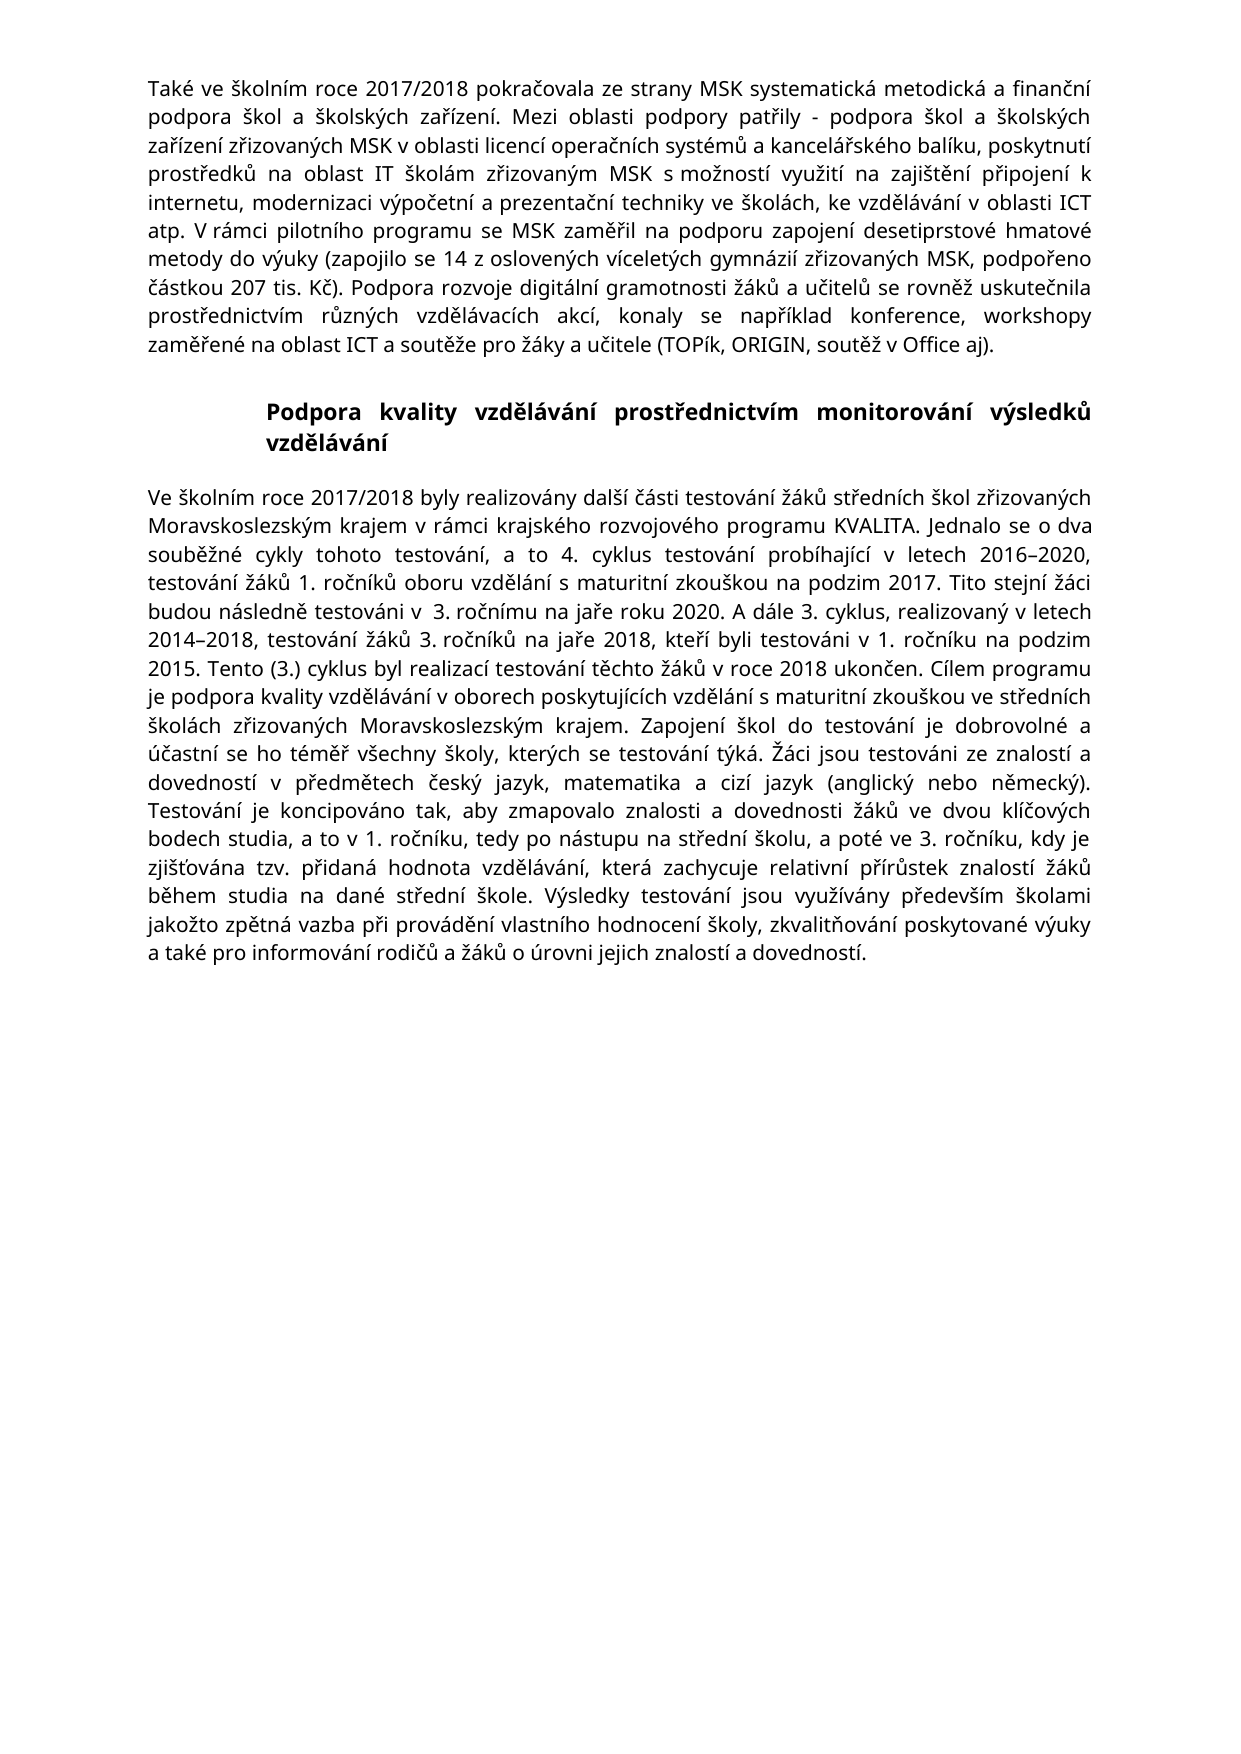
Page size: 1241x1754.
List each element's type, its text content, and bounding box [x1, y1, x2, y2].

text Ve školním roce 2017/2018 byly realizovány další části testování žáků středních škol zřizovaných Moravskoslezským krajem v rámci krajského rozvojového programu KVALITA. Jednalo se o dva souběžné cykly tohoto testování, a to 4. cyklus testování probíhající v letech 2016–2020, testování žáků 1. ročníků oboru vzdělání s maturitní zkouškou na podzim 2017. Tito stejní žáci budou následně testováni v 3. ročnímu na jaře roku 2020. A dále 3. cyklus, realizovaný v letech 2014–2018, testování žáků 3. ročníků na jaře 2018, kteří byli testováni v 1. ročníku na podzim 2015. Tento (3.) cyklus byl realizací testování těchto žáků v roce 2018 ukončen. Cílem programu je podpora kvality vzdělávání v oborech poskytujících vzdělání s maturitní zkouškou ve středních školách zřizovaných Moravskoslezským krajem. Zapojení škol do testování je dobrovolné a účastní se ho téměř všechny školy, kterých se testování týká. Žáci jsou testováni ze znalostí a dovedností v předmětech český jazyk, matematika a cizí jazyk (anglický nebo německý). Testování je koncipováno tak, aby zmapovalo znalosti a dovednosti žáků ve dvou klíčových bodech studia, a to v 1. ročníku, tedy po nástupu na střední školu, a poté ve 3. ročníku, kdy je zjišťována tzv. přidaná hodnota vzdělávání, která zachycuje relativní přírůstek znalostí žáků během studia na dané střední škole. Výsledky testování jsou využívány především školami jakožto zpětná vazba při provádění vlastního hodnocení školy, zkvalitňování poskytované výuky a také pro informování rodičů a žáků o úrovni jejich znalostí a dovedností. [148, 483, 1092, 967]
subtitle Podpora kvality vzdělávání prostřednictvím monitorování výsledků vzdělávání [149, 396, 1092, 458]
text Také ve školním roce 2017/2018 pokračovala ze strany MSK systematická metodická a finanční podpora škol a školských zařízení. Mezi oblasti podpory patřily - podpora škol a školských zařízení zřizovaných MSK v oblasti licencí operačních systémů a kancelářského balíku, poskytnutí prostředků na oblast IT školám zřizovaným MSK s možností využití na zajištění připojení k internetu, modernizaci výpočetní a prezentační techniky ve školách, ke vzdělávání v oblasti ICT atp. V rámci pilotního programu se MSK zaměřil na podporu zapojení desetiprstové hmatové metody do výuky (zapojilo se 14 z oslovených víceletých gymnázií zřizovaných MSK, podpořeno částkou 207 tis. Kč). Podpora rozvoje digitální gramotnosti žáků a učitelů se rovněž uskutečnila prostřednictvím různých vzdělávacích akcí, konaly se například konference, workshopy zaměřené na oblast ICT a soutěže pro žáky a učitele (TOPík, ORIGIN, soutěž v Office aj). [148, 74, 1092, 358]
